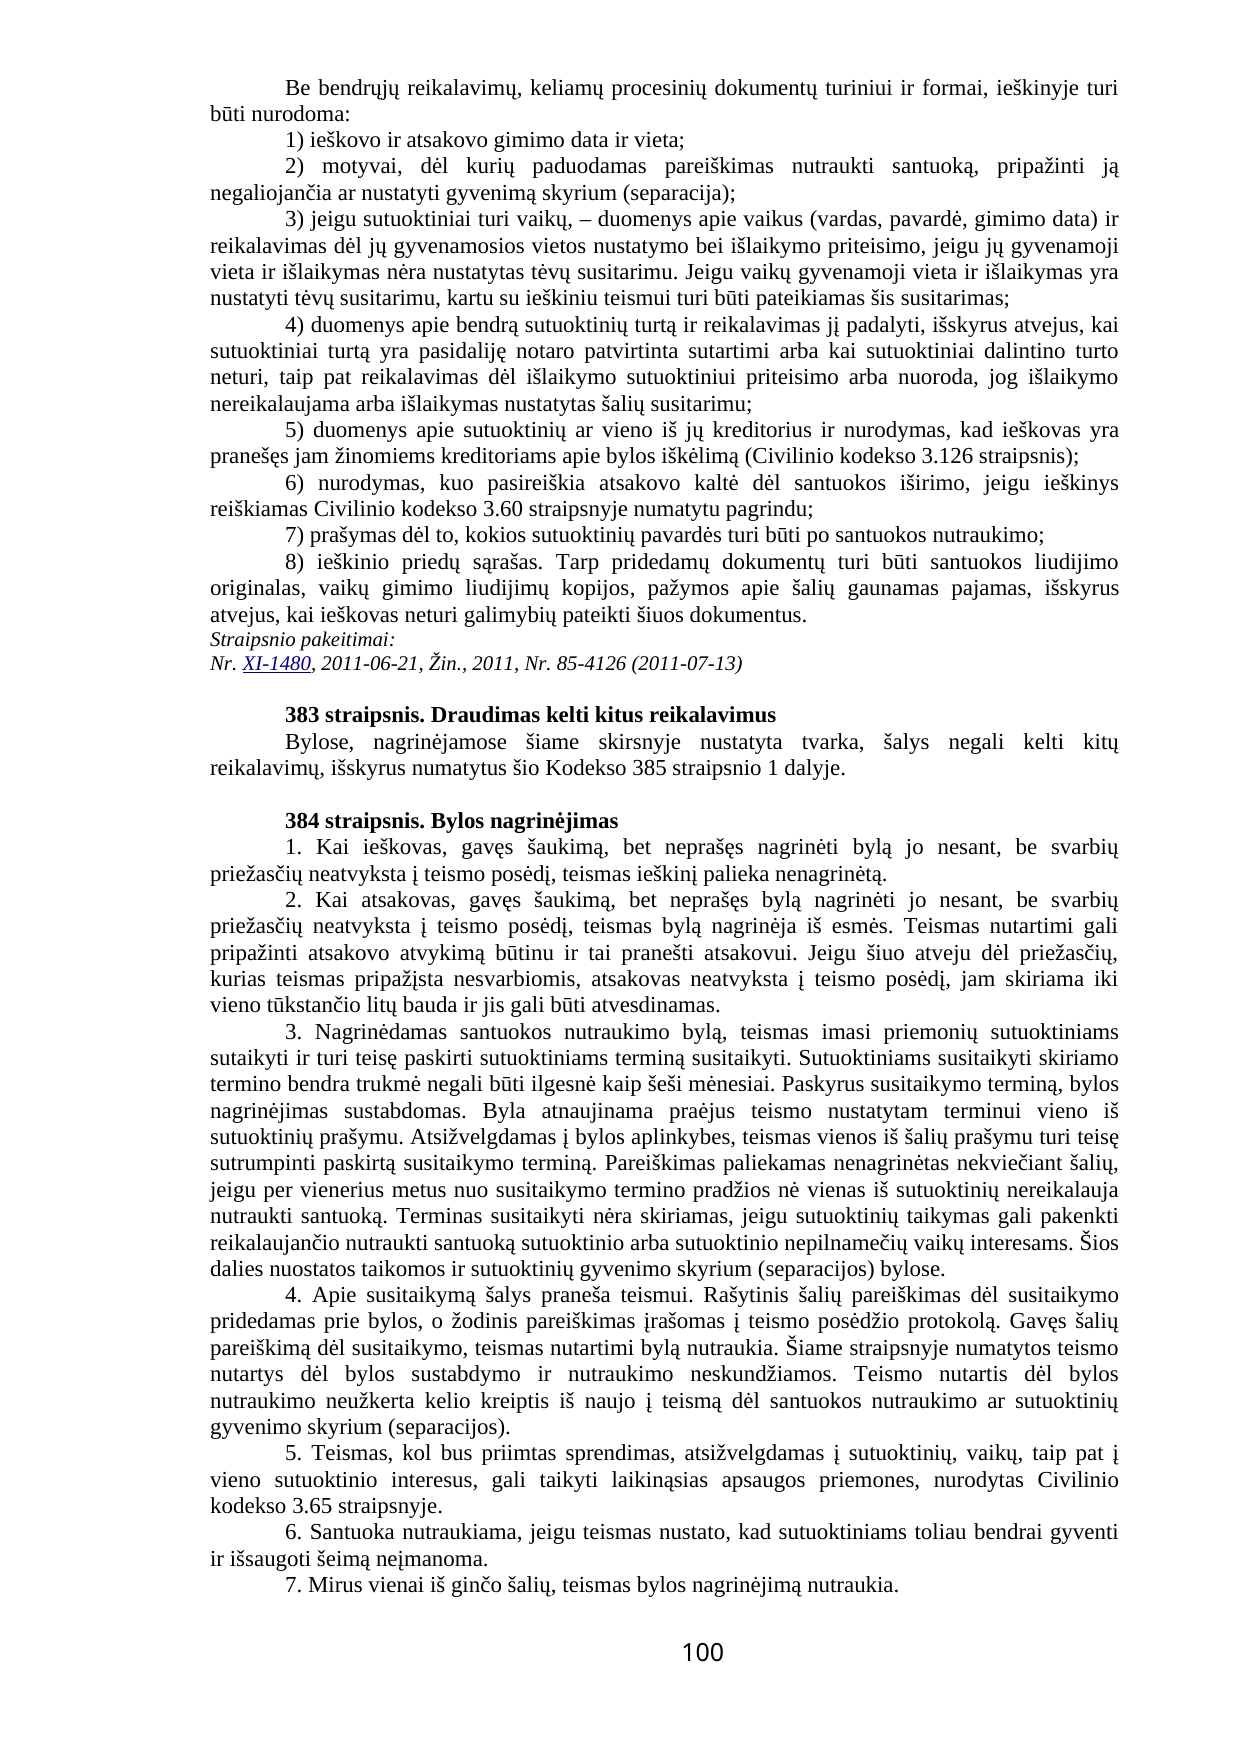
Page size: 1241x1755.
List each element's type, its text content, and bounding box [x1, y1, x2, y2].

text 384 straipsnis. Bylos nagrinėjimas [210, 807, 1120, 833]
text 5. Teismas, kol bus priimtas sprendimas, atsižvelgdamas į sutuoktinių, vaikų, taip pat į vieno sutuoktinio interesus, gali taikyti laikinąsias apsaugos priemones, nurodytas Civilinio kodekso 3.65 straipsnyje. [210, 1439, 1120, 1518]
text 4) duomenys apie bendrą sutuoktinių turtą ir reikalavimas jį padalyti, išskyrus atvejus, kai sutuoktiniai turtą yra pasidaliję notaro patvirtinta sutartimi arba kai sutuoktiniai dalintino turto neturi, taip pat reikalavimas dėl išlaikymo sutuoktiniui priteisimo arba nuoroda, jog išlaikymo nereikalaujama arba išlaikymas nustatytas šalių susitarimu; [210, 311, 1120, 416]
text 3) jeigu sutuoktiniai turi vaikų, – duomenys apie vaikus (vardas, pavardė, gimimo data) ir reikalavimas dėl jų gyvenamosios vietos nustatymo bei išlaikymo priteisimo, jeigu jų gyvenamoji vieta ir išlaikymas nėra nustatytas tėvų susitarimu. Jeigu vaikų gyvenamoji vieta ir išlaikymas yra nustatyti tėvų susitarimu, kartu su ieškiniu teismui turi būti pateikiamas šis susitarimas; [210, 205, 1120, 311]
text 1) ieškovo ir atsakovo gimimo data ir vieta; [210, 126, 1120, 153]
text 2. Kai atsakovas, gavęs šaukimą, bet neprašęs bylą nagrinėti jo nesant, be svarbių priežasčių neatvyksta į teismo posėdį, teismas bylą nagrinėja iš esmės. Teismas nutartimi gali pripažinti atsakovo atvykimą būtinu ir tai pranešti atsakovui. Jeigu šiuo atveju dėl priežasčių, kurias teismas pripažįsta nesvarbiomis, atsakovas neatvyksta į teismo posėdį, jam skiriama iki vieno tūkstančio litų bauda ir jis gali būti atvesdinamas. [210, 886, 1120, 1018]
text Bylose, nagrinėjamose šiame skirsnyje nustatyta tvarka, šalys negali kelti kitų reikalavimų, išskyrus numatytus šio Kodekso 385 straipsnio 1 dalyje. [210, 728, 1120, 781]
text 5) duomenys apie sutuoktinių ar vieno iš jų kreditorius ir nurodymas, kad ieškovas yra pranešęs jam žinomiems kreditoriams apie bylos iškėlimą (Civilinio kodekso 3.126 straipsnis); [210, 416, 1120, 469]
text Nr. XI-1480, 2011-06-21, Žin., 2011, Nr. 85-4126 (2011-07-13) [210, 651, 1120, 675]
text Be bendrųjų reikalavimų, keliamų procesinių dokumentų turiniui ir formai, ieškinyje turi būti nurodoma: [210, 73, 1120, 126]
text 7. Mirus vienai iš ginčo šalių, teismas bylos nagrinėjimą nutraukia. [210, 1571, 1120, 1597]
text 6. Santuoka nutraukiama, jeigu teismas nustato, kad sutuoktiniams toliau bendrai gyventi ir išsaugoti šeimą neįmanoma. [210, 1518, 1120, 1571]
text 2) motyvai, dėl kurių paduodamas pareiškimas nutraukti santuoką, pripažinti ją negaliojančia ar nustatyti gyvenimą skyrium (separacija); [210, 153, 1120, 205]
text 3. Nagrinėdamas santuokos nutraukimo bylą, teismas imasi priemonių sutuoktiniams sutaikyti ir turi teisę paskirti sutuoktiniams terminą susitaikyti. Sutuoktiniams susitaikyti skiriamo termino bendra trukmė negali būti ilgesnė kaip šeši mėnesiai. Paskyrus susitaikymo terminą, bylos nagrinėjimas sustabdomas. Byla atnaujinama praėjus teismo nustatytam terminui vieno iš sutuoktinių prašymu. Atsižvelgdamas į bylos aplinkybes, teismas vienos iš šalių prašymu turi teisę sutrumpinti paskirtą susitaikymo terminą. Pareiškimas paliekamas nenagrinėtas nekviečiant šalių, jeigu per vienerius metus nuo susitaikymo termino pradžios nė vienas iš sutuoktinių nereikalauja nutraukti santuoką. Terminas susitaikyti nėra skiriamas, jeigu sutuoktinių taikymas gali pakenkti reikalaujančio nutraukti santuoką sutuoktinio arba sutuoktinio nepilnamečių vaikų interesams. Šios dalies nuostatos taikomos ir sutuoktinių gyvenimo skyrium (separacijos) bylose. [210, 1018, 1120, 1281]
text 1. Kai ieškovas, gavęs šaukimą, bet neprašęs nagrinėti bylą jo nesant, be svarbių priežasčių neatvyksta į teismo posėdį, teismas ieškinį palieka nenagrinėtą. [210, 833, 1120, 886]
text Straipsnio pakeitimai: [210, 627, 1120, 651]
text 8) ieškinio priedų sąrašas. Tarp pridedamų dokumentų turi būti santuokos liudijimo originalas, vaikų gimimo liudijimų kopijos, pažymos apie šalių gaunamas pajamas, išskyrus atvejus, kai ieškovas neturi galimybių pateikti šiuos dokumentus. [210, 548, 1120, 627]
text 4. Apie susitaikymą šalys praneša teismui. Rašytinis šalių pareiškimas dėl susitaikymo pridedamas prie bylos, o žodinis pareiškimas įrašomas į teismo posėdžio protokolą. Gavęs šalių pareiškimą dėl susitaikymo, teismas nutartimi bylą nutraukia. Šiame straipsnyje numatytos teismo nutartys dėl bylos sustabdymo ir nutraukimo neskundžiamos. Teismo nutartis dėl bylos nutraukimo neužkerta kelio kreiptis iš naujo į teismą dėl santuokos nutraukimo ar sutuoktinių gyvenimo skyrium (separacijos). [210, 1281, 1120, 1439]
text 383 straipsnis. Draudimas kelti kitus reikalavimus [210, 701, 1120, 728]
text 7) prašymas dėl to, kokios sutuoktinių pavardės turi būti po santuokos nutraukimo; [210, 522, 1120, 548]
text 6) nurodymas, kuo pasireiškia atsakovo kaltė dėl santuokos iširimo, jeigu ieškinys reiškiamas Civilinio kodekso 3.60 straipsnyje numatytu pagrindu; [210, 469, 1120, 522]
